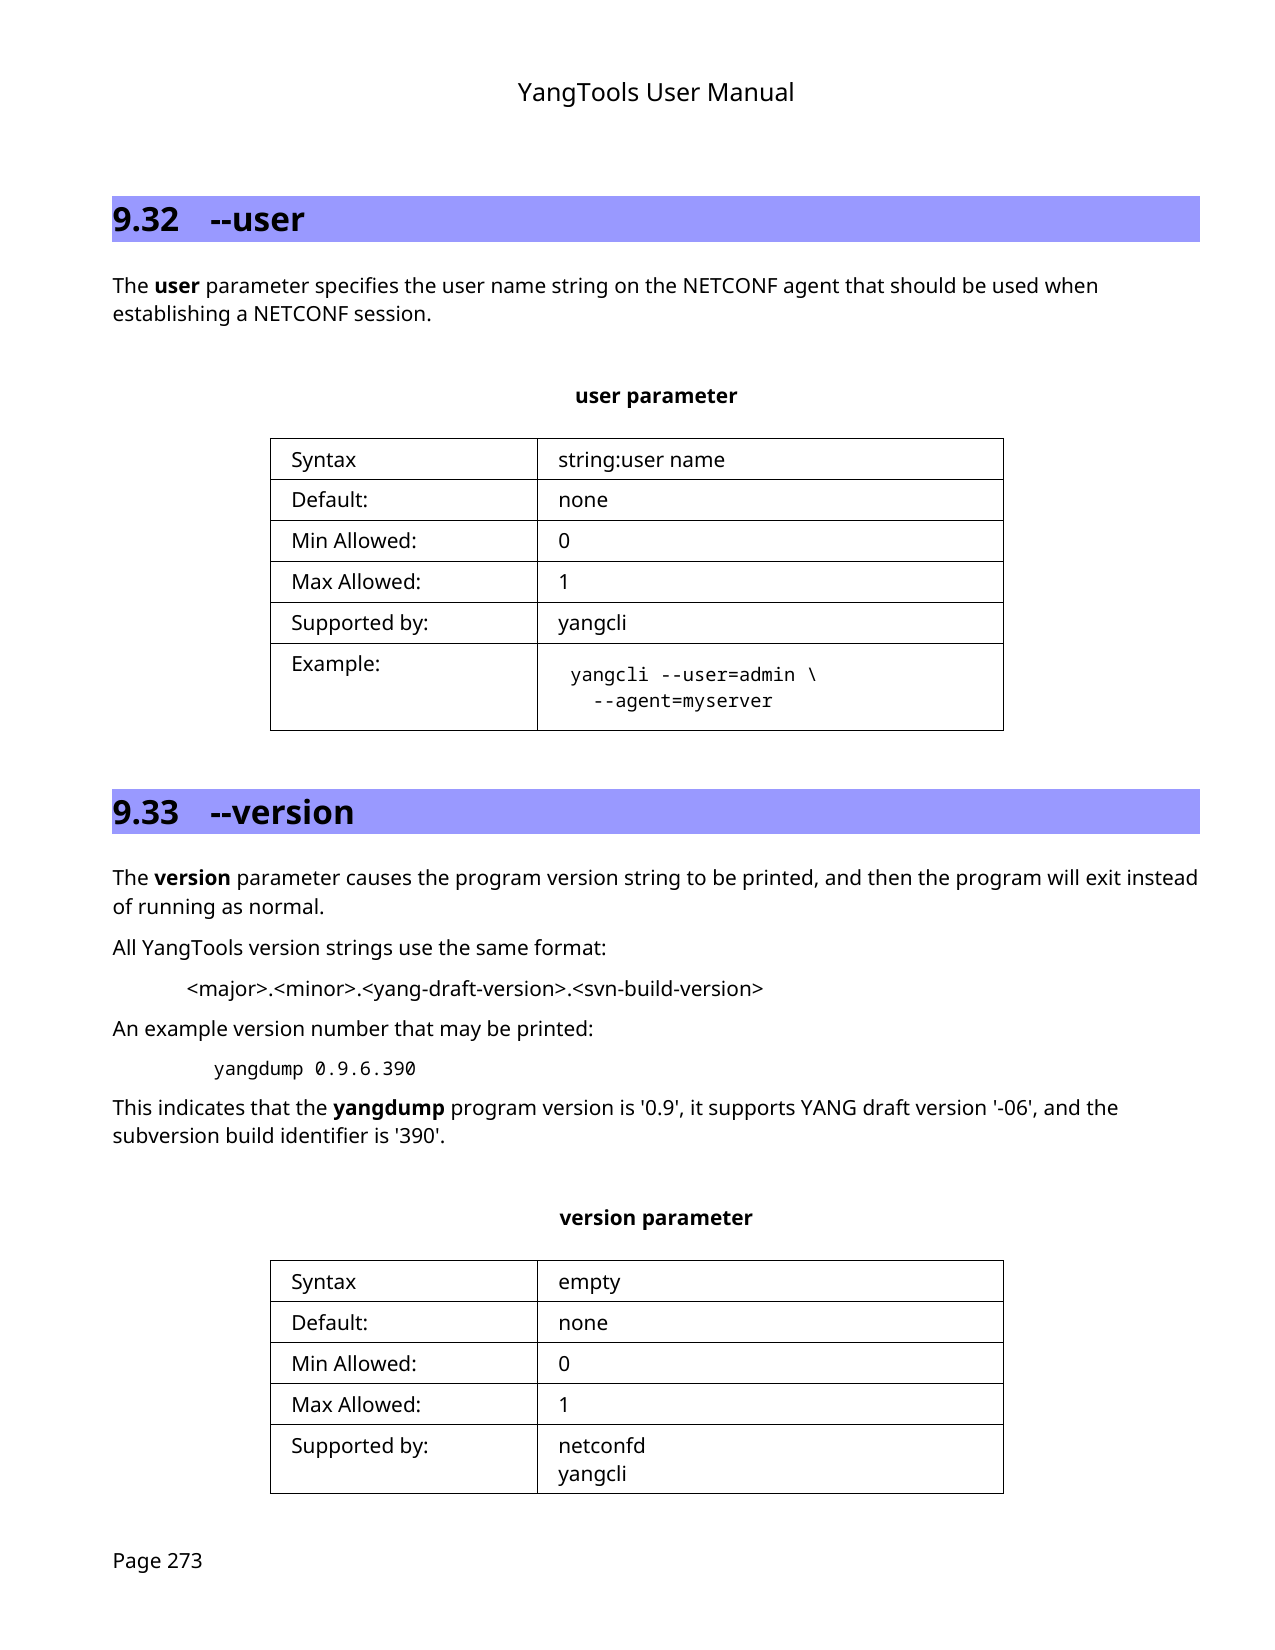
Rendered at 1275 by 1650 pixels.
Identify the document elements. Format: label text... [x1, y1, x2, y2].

table_cell yangcli [538, 603, 1003, 643]
table_header Syntax [271, 439, 537, 479]
table_cell Max Allowed: [271, 1384, 537, 1424]
table_cell Supported by: [271, 1425, 537, 1493]
table_cell 1 [538, 1384, 1003, 1424]
table_cell Max Allowed: [271, 562, 537, 602]
table_cell Example: [271, 644, 537, 730]
text The user parameter specifies the user name string on the NETCONF agent that should be used when establishing a NETCONF session. [112, 271, 1200, 328]
table_cell yangcli --user=admin \ --agent=myserver [538, 644, 1003, 730]
table_cell Default: [271, 480, 537, 520]
table_cell 0 [538, 521, 1003, 561]
text An example version number that may be printed: [112, 1014, 1200, 1043]
table_cell 0 [538, 1343, 1003, 1383]
table_header string:user name [538, 439, 1003, 479]
text This indicates that the yangdump program version is '0.9', it supports YANG draft version '-06', and the subversion build identifier is '390'. [112, 1093, 1200, 1150]
subtitle user parameter [127, 381, 1185, 409]
subtitle version parameter [127, 1203, 1185, 1232]
table_header empty [538, 1261, 1003, 1301]
table_cell none [538, 1302, 1003, 1342]
text yangdump 0.9.6.390 [139, 1056, 1200, 1081]
text <major>.<minor>.<yang-draft-version>.<svn-build-version> [112, 974, 1200, 1002]
subtitle --version [112, 789, 1200, 834]
table_cell netconfd yangcli [538, 1425, 1003, 1493]
subtitle --user [112, 196, 1200, 242]
text All YangTools version strings use the same format: [112, 933, 1200, 961]
text The version parameter causes the program version string to be printed, and then the program will exit instead of running as normal. [112, 863, 1200, 920]
table_cell Min Allowed: [271, 521, 537, 561]
table_cell Min Allowed: [271, 1343, 537, 1383]
table_cell Default: [271, 1302, 537, 1342]
table_cell Supported by: [271, 603, 537, 643]
table_cell 1 [538, 562, 1003, 602]
table_cell none [538, 480, 1003, 520]
table_header Syntax [271, 1261, 537, 1301]
